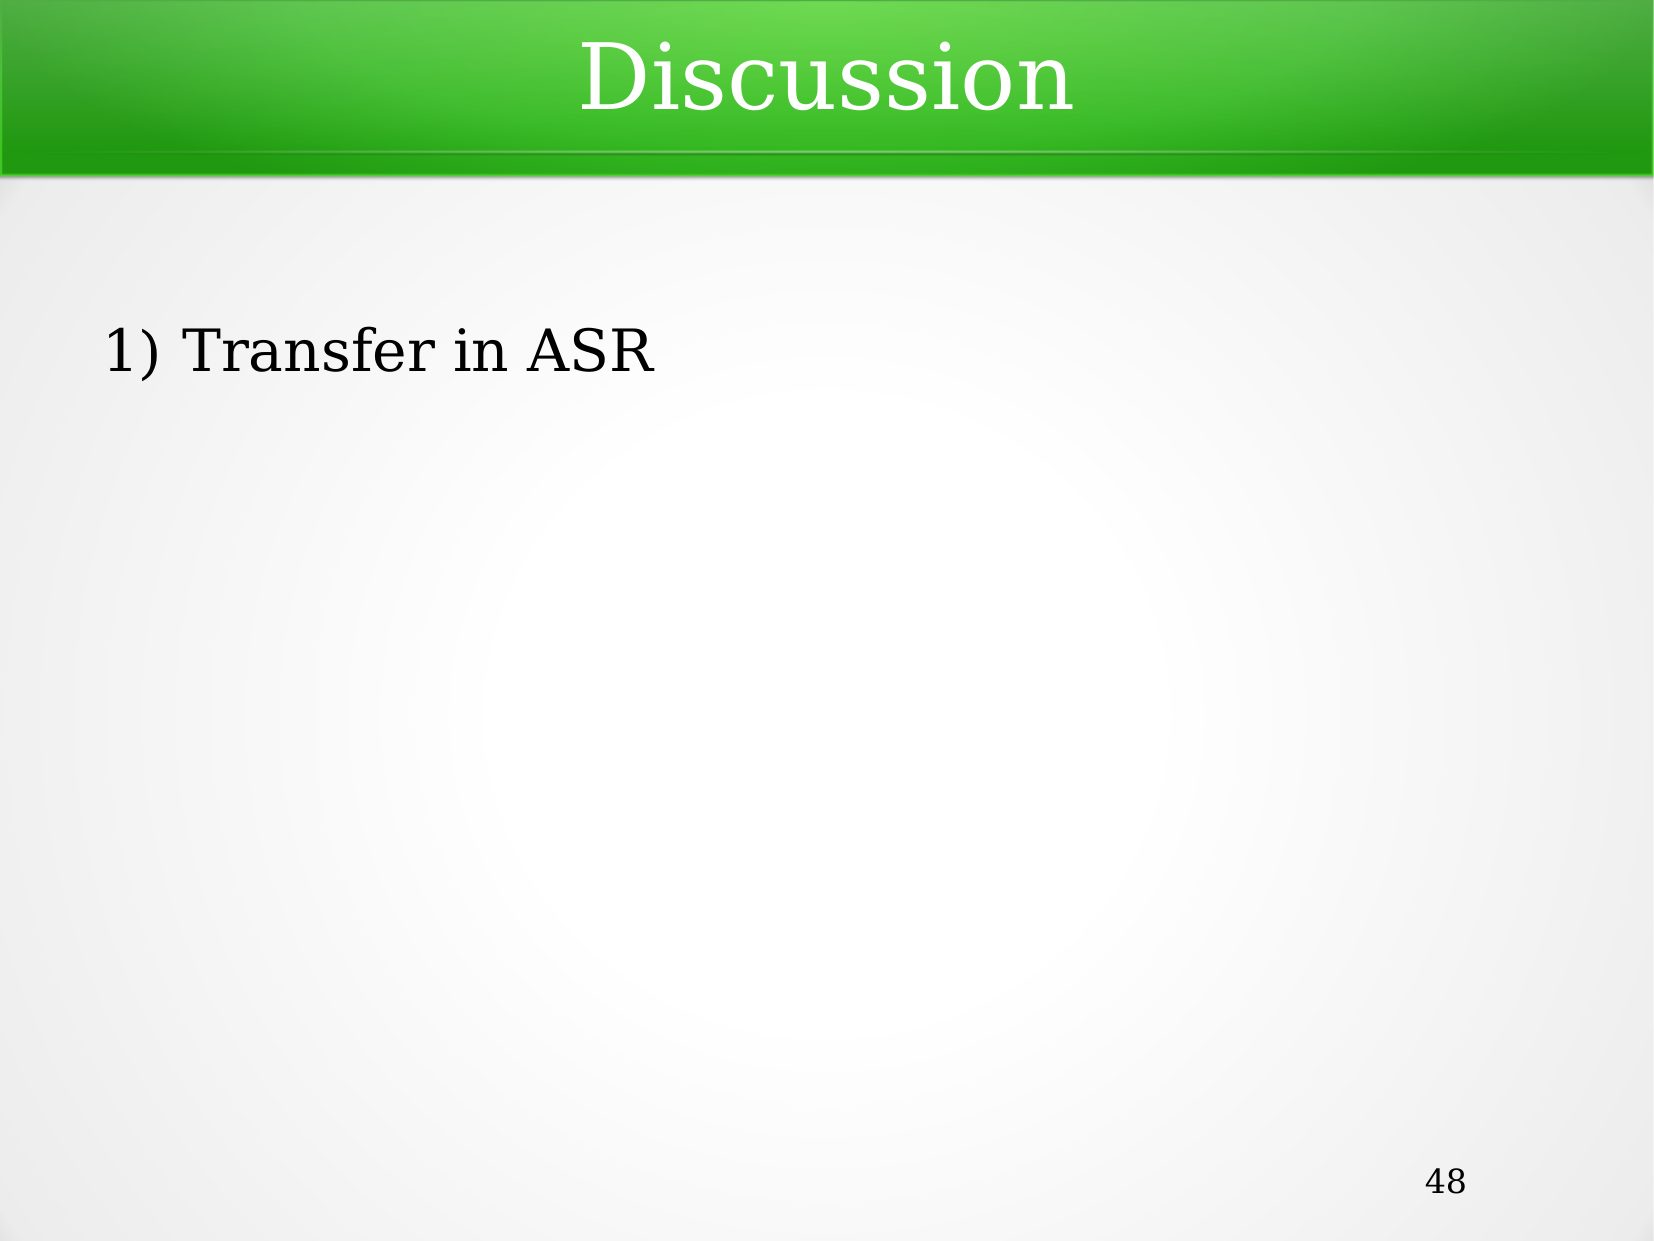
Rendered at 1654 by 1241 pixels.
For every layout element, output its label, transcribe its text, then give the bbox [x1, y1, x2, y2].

text_box Transfer in ASR [87, 317, 1574, 1241]
title Discussion [82, 11, 1571, 154]
picture [0, 0, 1654, 1241]
